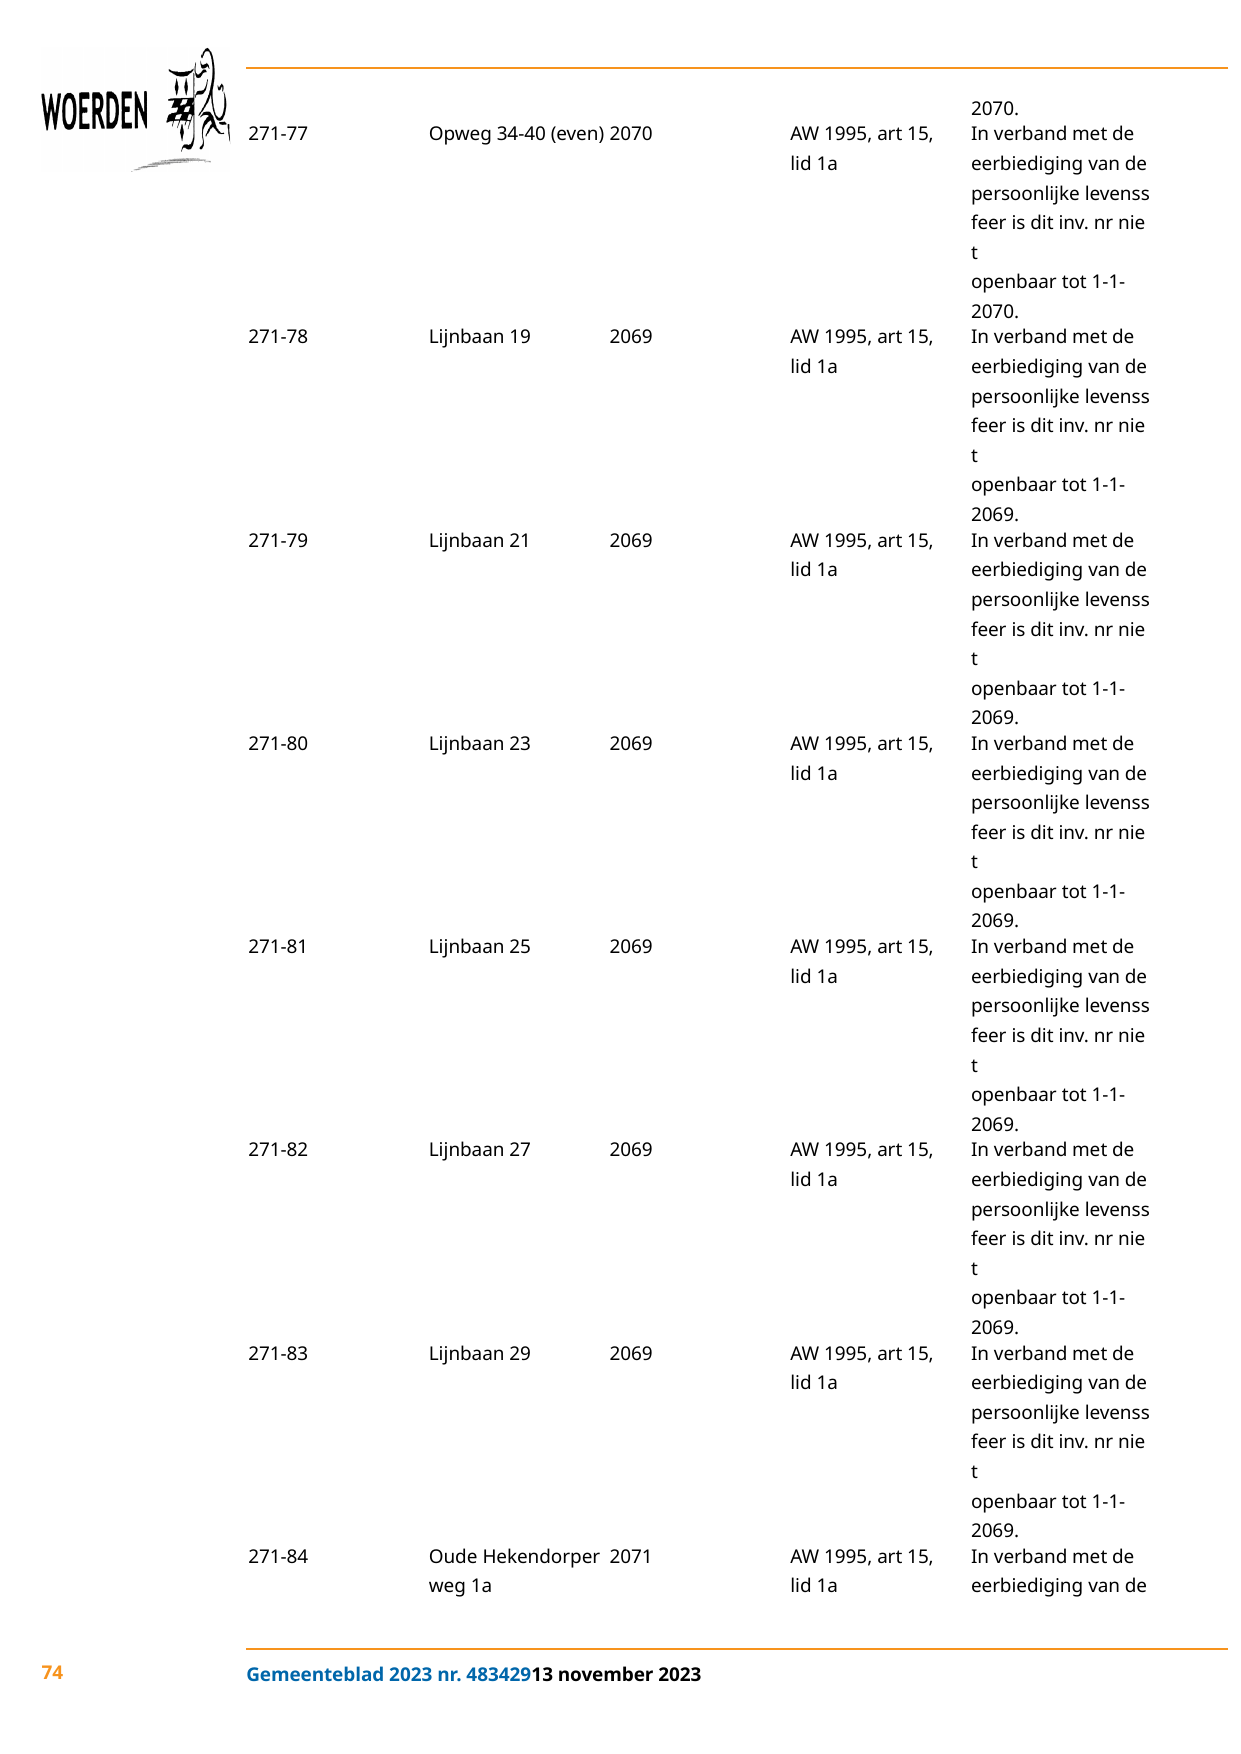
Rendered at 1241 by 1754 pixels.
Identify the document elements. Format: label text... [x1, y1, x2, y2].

table_cell 2069 [609, 1340, 790, 1543]
table_cell Lijnbaan 23 [429, 730, 609, 933]
table_cell Lijnbaan 25 [429, 934, 609, 1137]
table_cell 2069 [609, 730, 790, 933]
table_cell In verband met de eerbiediging van de persoonlijke levenssfeer is dit inv. nr niet openbaar tot 1-1-2069. [971, 934, 1152, 1137]
table_cell 271-81 [248, 934, 429, 1137]
table_cell In verband met de eerbiediging van de persoonlijke levenssfeer is dit inv. nr niet openbaar tot 1-1-2070. [971, 121, 1152, 324]
table_cell 271-80 [248, 730, 429, 933]
table_cell 2070. [971, 95, 1152, 121]
table_cell Lijnbaan 27 [429, 1137, 609, 1340]
table_cell AW 1995, art 15, lid 1a [790, 730, 971, 933]
table_cell 2069 [609, 527, 790, 730]
table_cell AW 1995, art 15, lid 1a [790, 1543, 971, 1598]
table_cell 2071 [609, 1543, 790, 1598]
table_cell In verband met de eerbiediging van de persoonlijke levenssfeer is dit inv. nr niet openbaar tot 1-1-2069. [971, 1340, 1152, 1543]
table_cell 2069 [609, 324, 790, 527]
table_cell Oude Hekendorperweg 1a [429, 1543, 609, 1598]
table_cell AW 1995, art 15, lid 1a [790, 121, 971, 324]
table_cell [609, 95, 790, 121]
table_cell 2069 [609, 1137, 790, 1340]
table_cell AW 1995, art 15, lid 1a [790, 527, 971, 730]
table_cell Opweg 34-40 (even) [429, 121, 609, 324]
table_cell In verband met de eerbiediging van de persoonlijke levenssfeer is dit inv. nr niet openbaar tot 1-1-2069. [971, 527, 1152, 730]
table_cell In verband met de eerbiediging van de persoonlijke levenssfeer is dit inv. nr niet openbaar tot 1-1-2069. [971, 324, 1152, 527]
table_cell 271-84 [248, 1543, 429, 1598]
table_cell AW 1995, art 15, lid 1a [790, 934, 971, 1137]
table_cell 2070 [609, 121, 790, 324]
table_cell 271-82 [248, 1137, 429, 1340]
table_cell Lijnbaan 21 [429, 527, 609, 730]
table_cell 271-77 [248, 121, 429, 324]
table_cell AW 1995, art 15, lid 1a [790, 1137, 971, 1340]
table_cell [429, 95, 609, 121]
table_cell In verband met de eerbiediging van de persoonlijke levenssfeer is dit inv. nr niet openbaar tot 1-1-2069. [971, 1137, 1152, 1340]
table_cell 271-79 [248, 527, 429, 730]
table_cell AW 1995, art 15, lid 1a [790, 1340, 971, 1543]
table_cell AW 1995, art 15, lid 1a [790, 324, 971, 527]
table_cell Lijnbaan 19 [429, 324, 609, 527]
table_cell Lijnbaan 29 [429, 1340, 609, 1543]
table_cell [248, 95, 429, 121]
table_cell 271-83 [248, 1340, 429, 1543]
table_cell In verband met de eerbiediging van de [971, 1543, 1152, 1598]
picture [41, 47, 231, 172]
table_cell 2069 [609, 934, 790, 1137]
table_cell 271-78 [248, 324, 429, 527]
table_cell In verband met de eerbiediging van de persoonlijke levenssfeer is dit inv. nr niet openbaar tot 1-1-2069. [971, 730, 1152, 933]
table_cell [790, 95, 971, 121]
